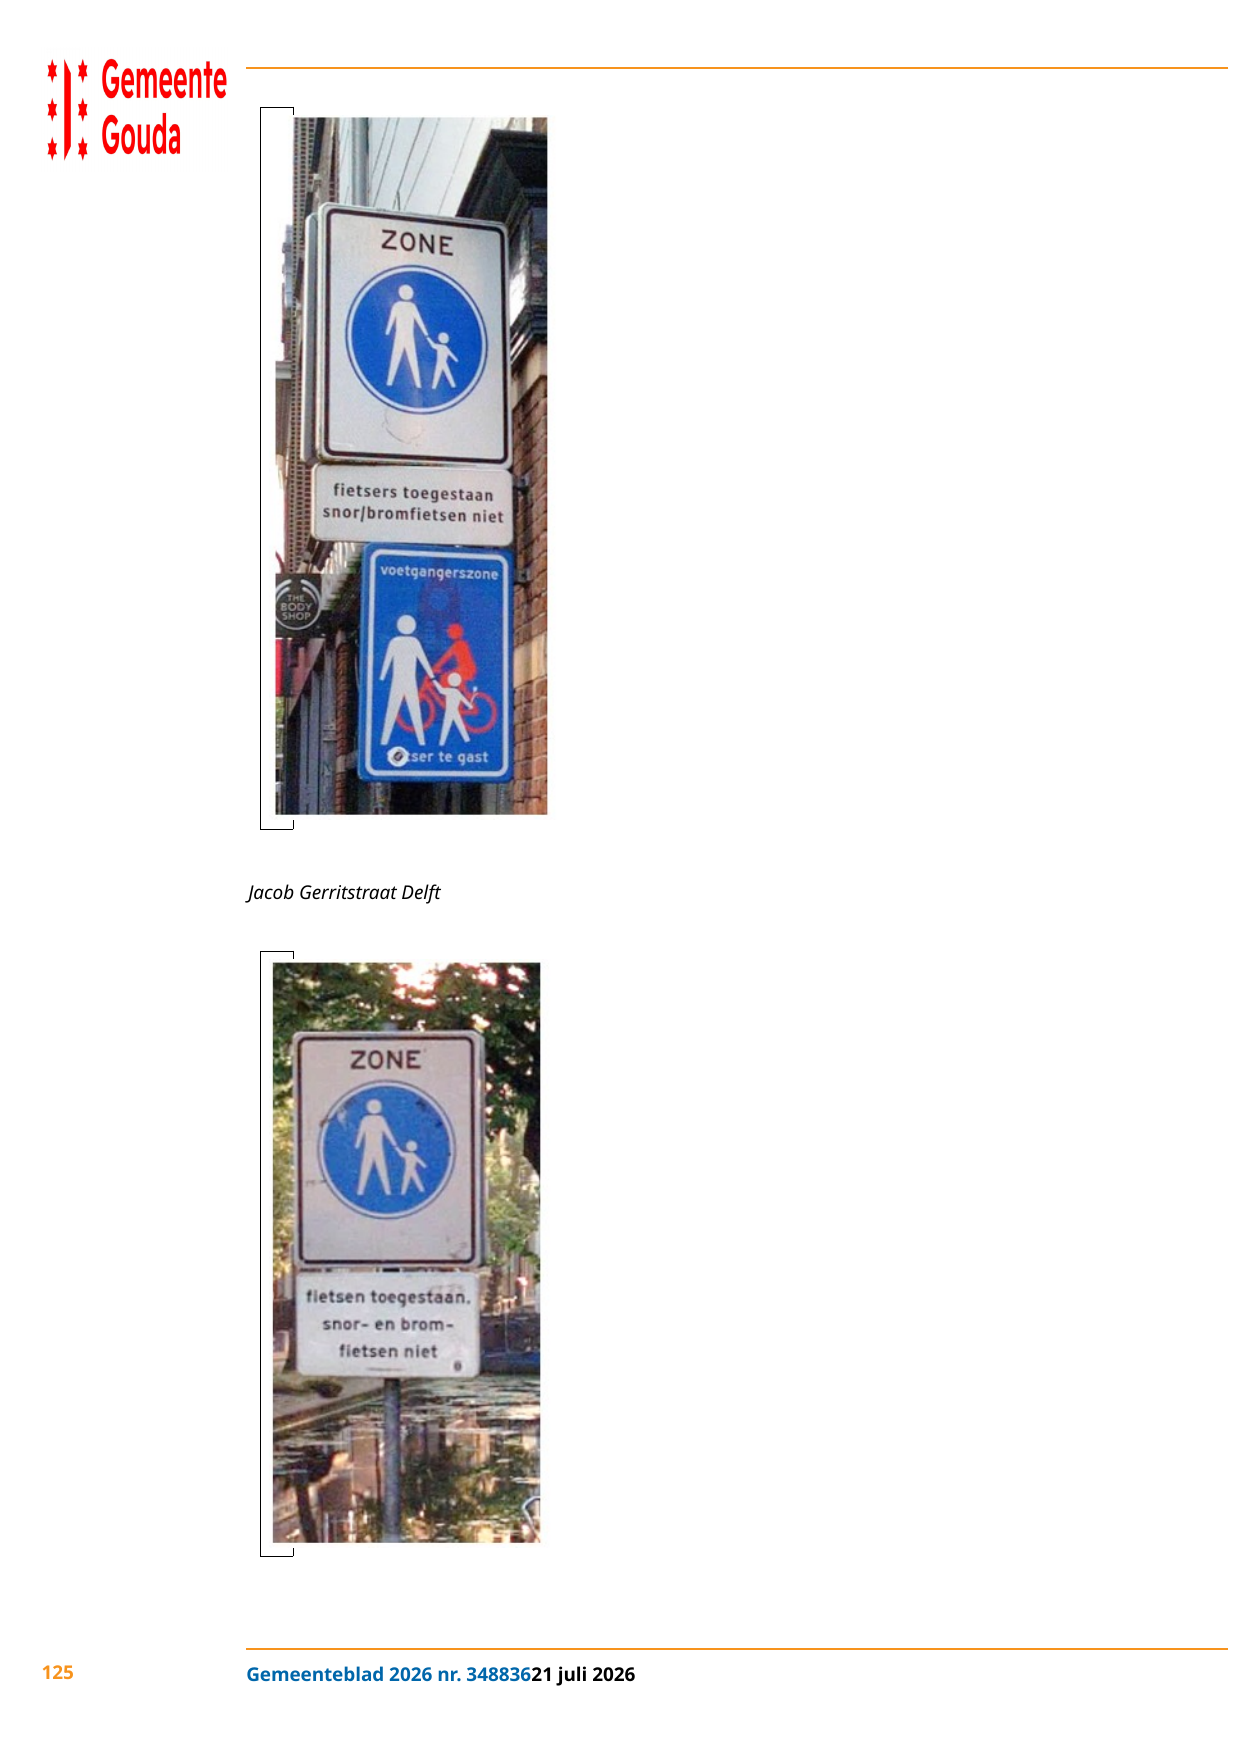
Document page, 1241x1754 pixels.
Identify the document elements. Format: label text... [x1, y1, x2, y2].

picture [268, 115, 1173, 820]
text Jacob Gerritstraat Delft [248, 879, 1152, 905]
picture [268, 959, 1173, 1548]
picture [41, 47, 231, 172]
